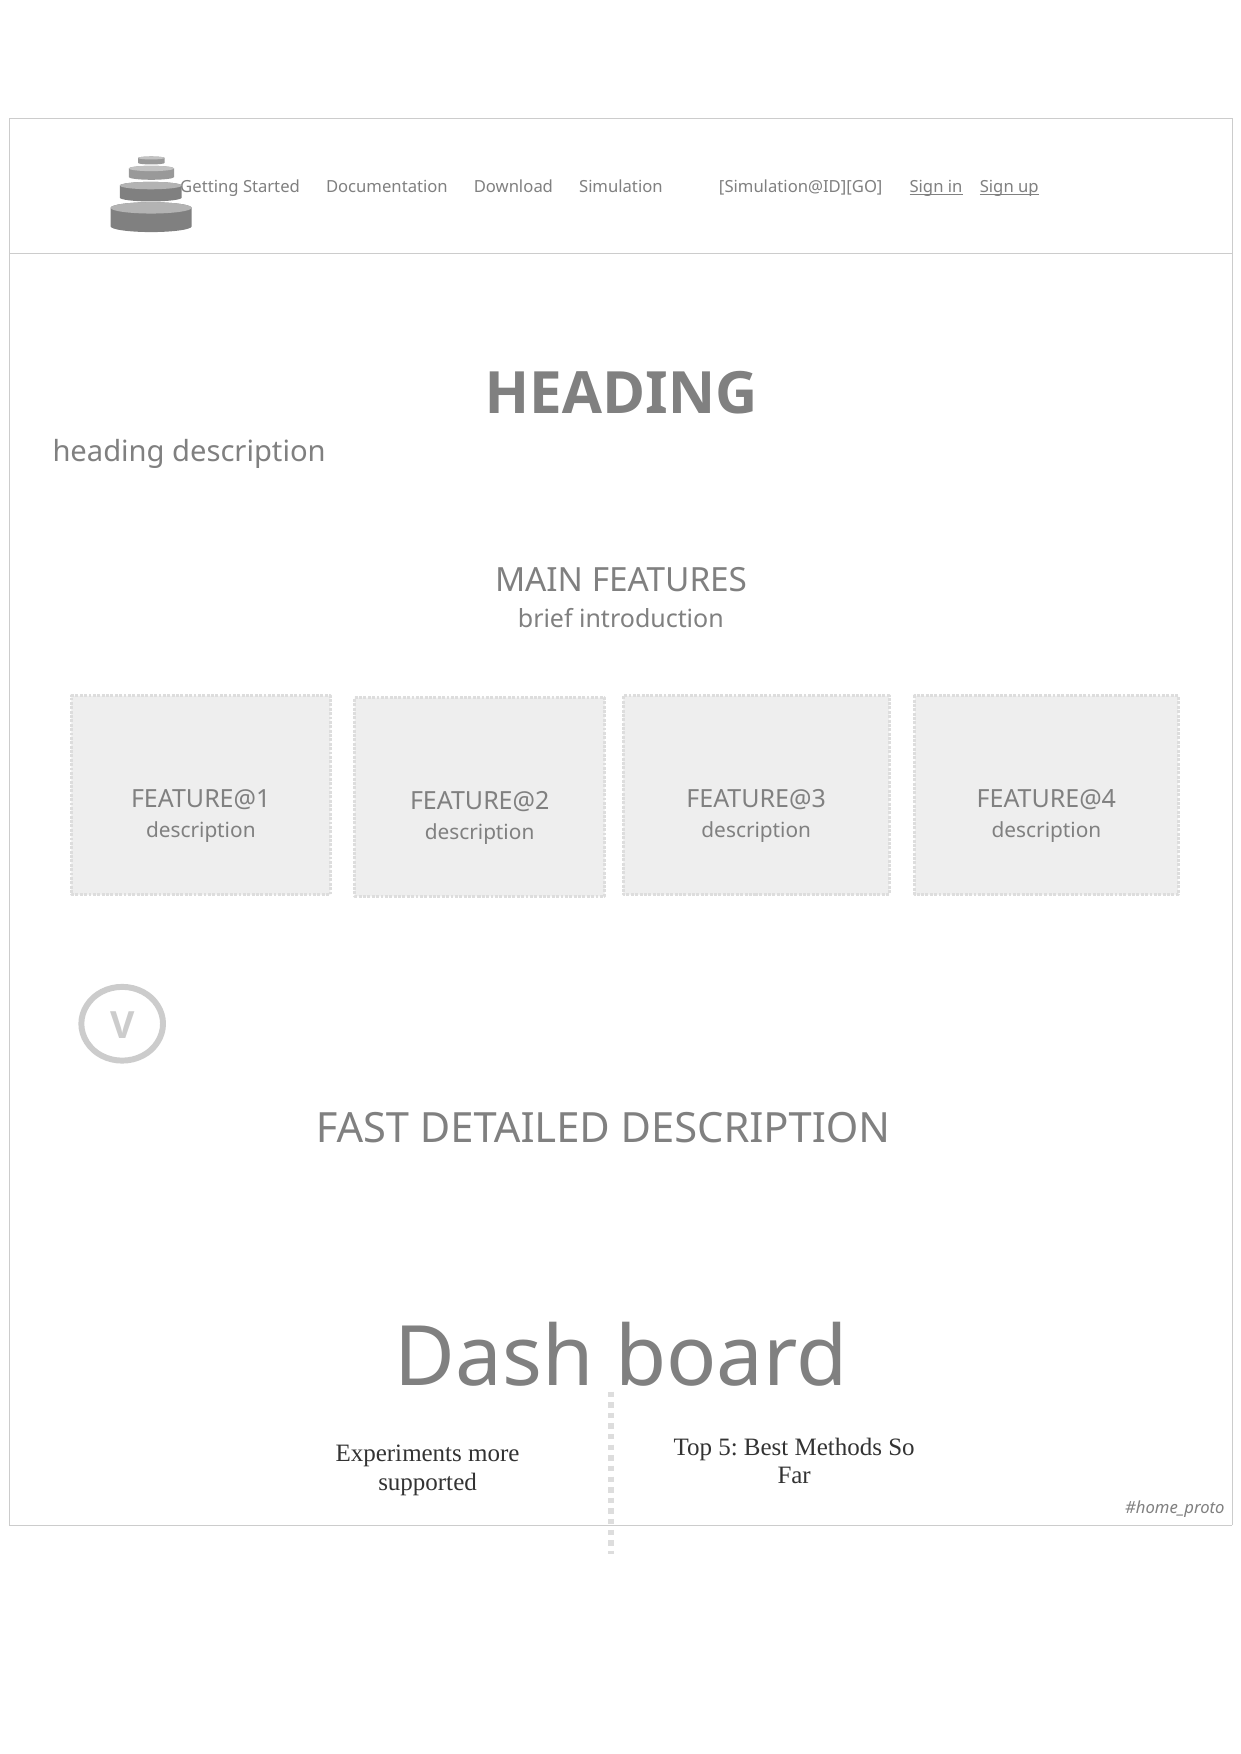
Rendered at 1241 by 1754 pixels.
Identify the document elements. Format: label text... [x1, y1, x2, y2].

table_header Getting Started Documentation Download Simulation [Simulation@ID][GO] Sign in Sign up [10, 119, 1232, 253]
table_cell HEADING heading description MAIN FEATURES brief introduction FAST DETAILED DESCRIPTION Dash board #home_proto [10, 254, 1232, 1524]
